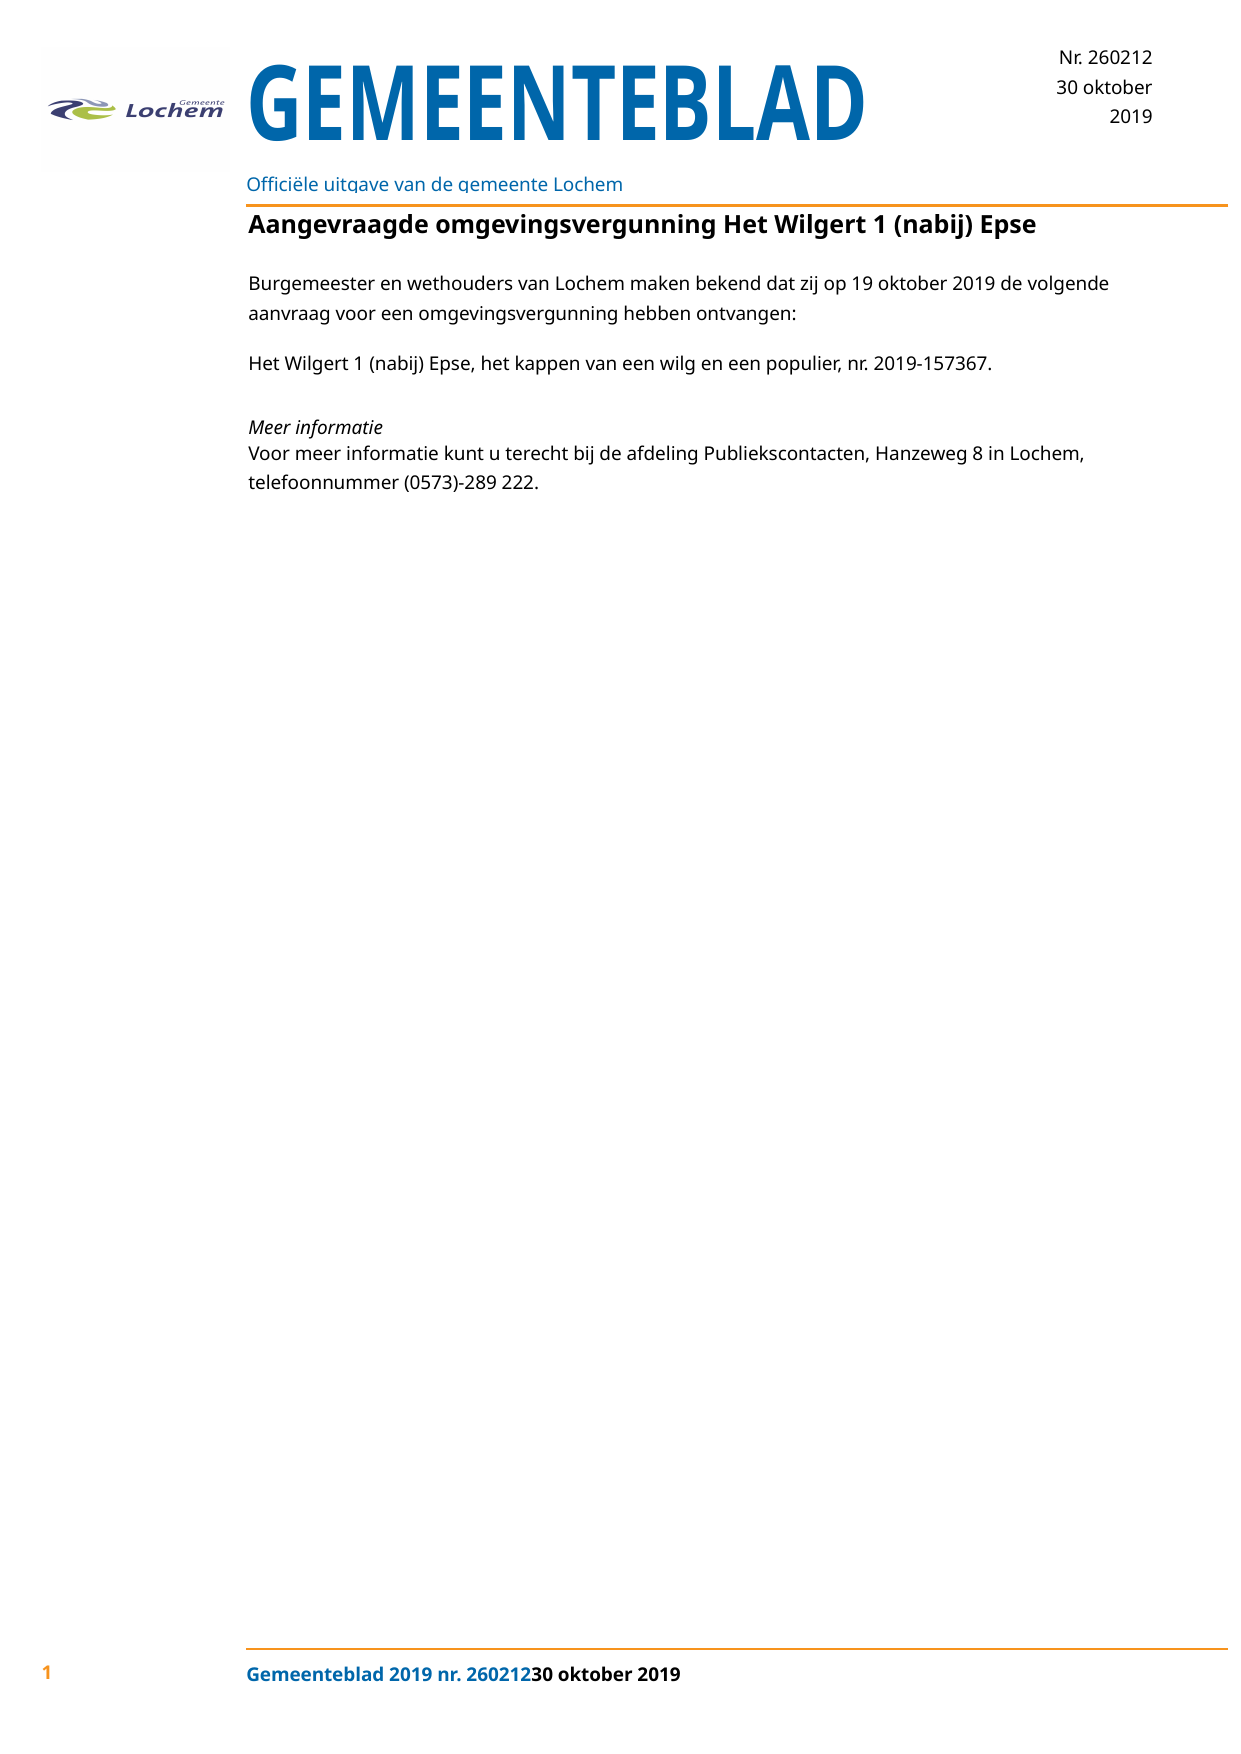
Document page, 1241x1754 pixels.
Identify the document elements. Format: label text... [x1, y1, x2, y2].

text Burgemeester en wethouders van Lochem maken bekend dat zij op 19 oktober 2019 de volgende aanvraag voor een omgevingsvergunning hebben ontvangen: [248, 270, 1152, 326]
text Het Wilgert 1 (nabij) Epse, het kappen van een wilg en een populier, nr. 2019-157367. [248, 350, 1152, 376]
text Voor meer informatie kunt u terecht bij de afdeling Publiekscontacten, Hanzeweg 8 in Lochem, telefoonnummer (0573)-289 222. [248, 440, 1152, 495]
text Aangevraagde omgevingsvergunning Het Wilgert 1 (nabij) Epse [248, 207, 1152, 241]
picture [41, 47, 231, 172]
text Meer informatie [248, 414, 1152, 440]
